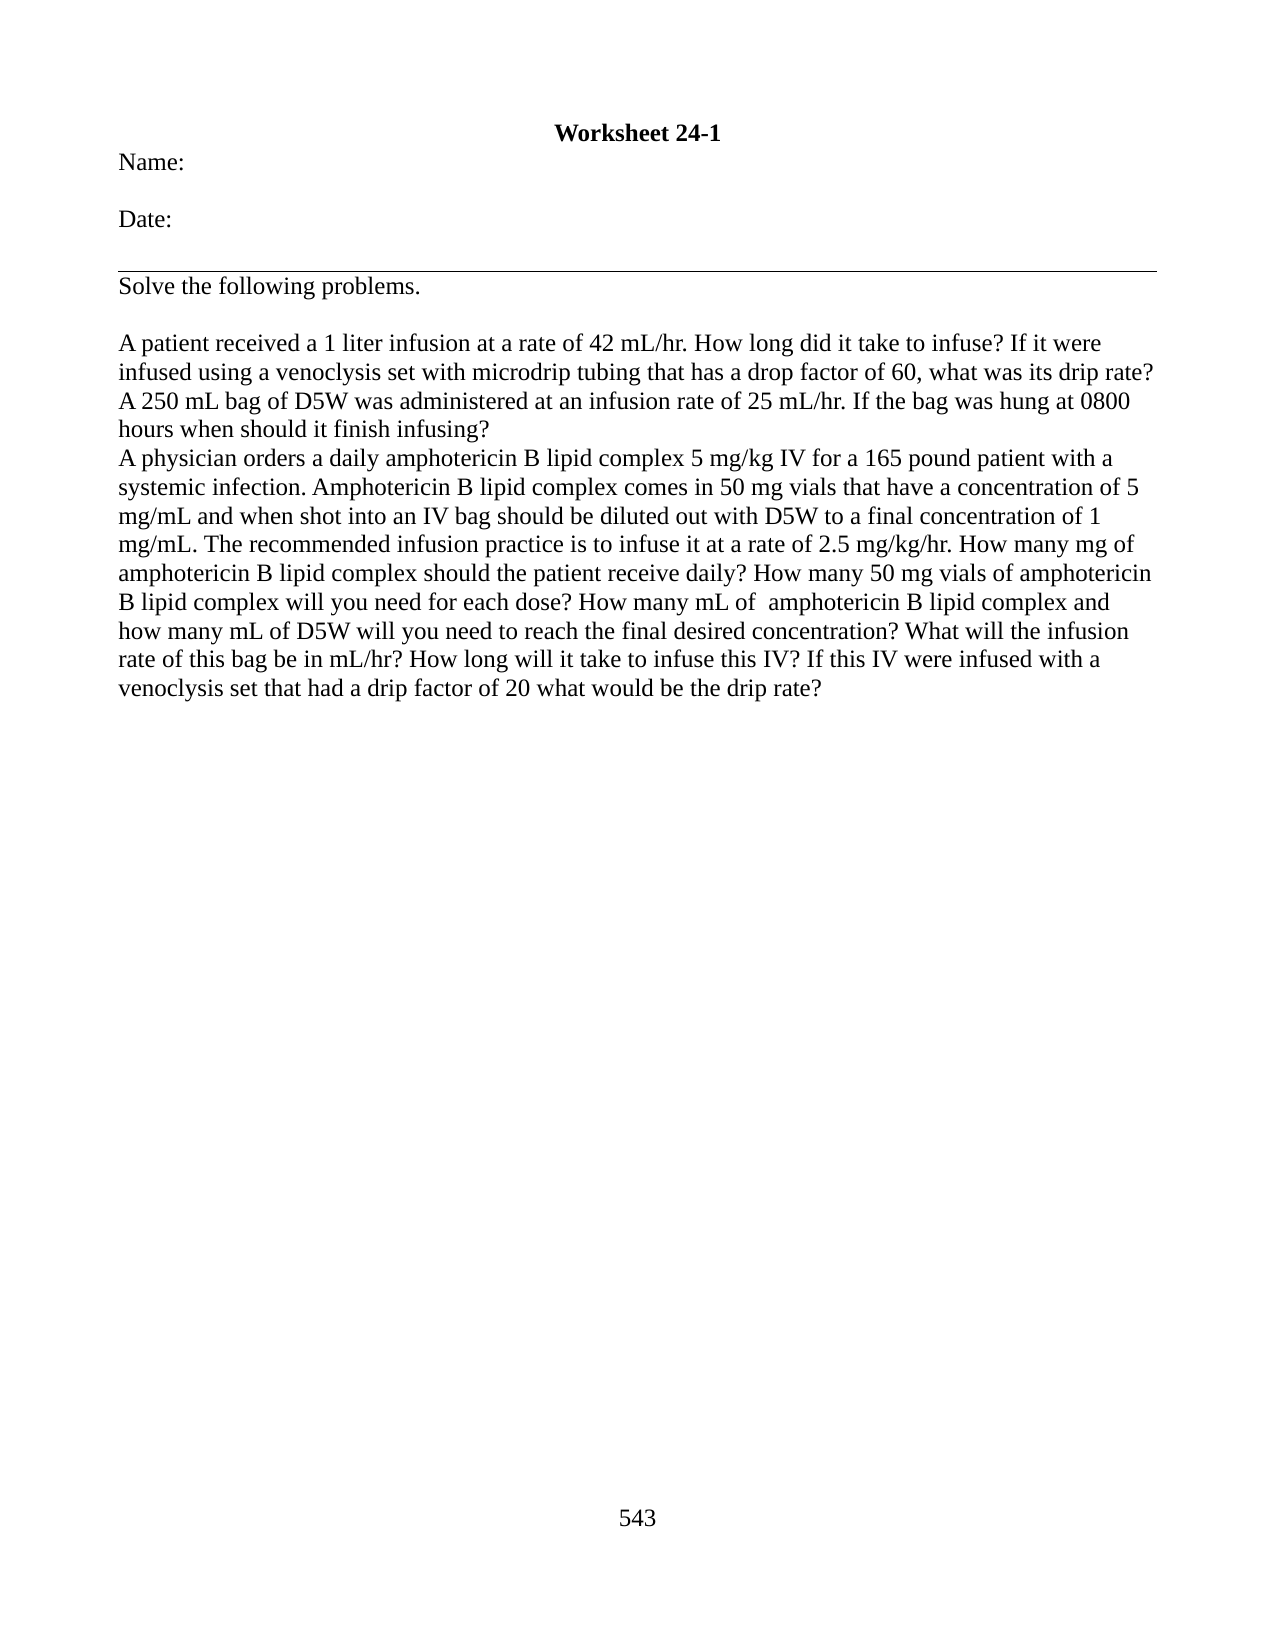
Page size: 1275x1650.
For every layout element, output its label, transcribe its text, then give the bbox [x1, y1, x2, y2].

text Worksheet 24-1 [118, 118, 1157, 147]
text A physician orders a daily amphotericin B lipid complex 5 mg/kg IV for a 165 pound patient with a systemic infection. Amphotericin B lipid complex comes in 50 mg vials that have a concentration of 5 mg/mL and when shot into an IV bag should be diluted out with D5W to a final concentration of 1 mg/mL. The recommended infusion practice is to infuse it at a rate of 2.5 mg/kg/hr. How many mg of amphotericin B lipid complex should the patient receive daily? How many 50 mg vials of amphotericin B lipid complex will you need for each dose? How many mL of amphotericin B lipid complex and how many mL of D5W will you need to reach the final desired concentration? What will the infusion rate of this bag be in mL/hr? How long will it take to infuse this IV? If this IV were infused with a venoclysis set that had a drip factor of 20 what would be the drip rate? [118, 443, 1157, 702]
text Date: [118, 204, 1157, 233]
text A 250 mL bag of D5W was administered at an infusion rate of 25 mL/hr. If the bag was hung at 0800 hours when should it finish infusing? [118, 386, 1157, 443]
text A patient received a 1 liter infusion at a rate of 42 mL/hr. How long did it take to infuse? If it were infused using a venoclysis set with microdrip tubing that has a drop factor of 60, what was its drip rate? [118, 328, 1157, 386]
text Name: [118, 147, 1157, 176]
text Solve the following problems. [118, 272, 1157, 299]
